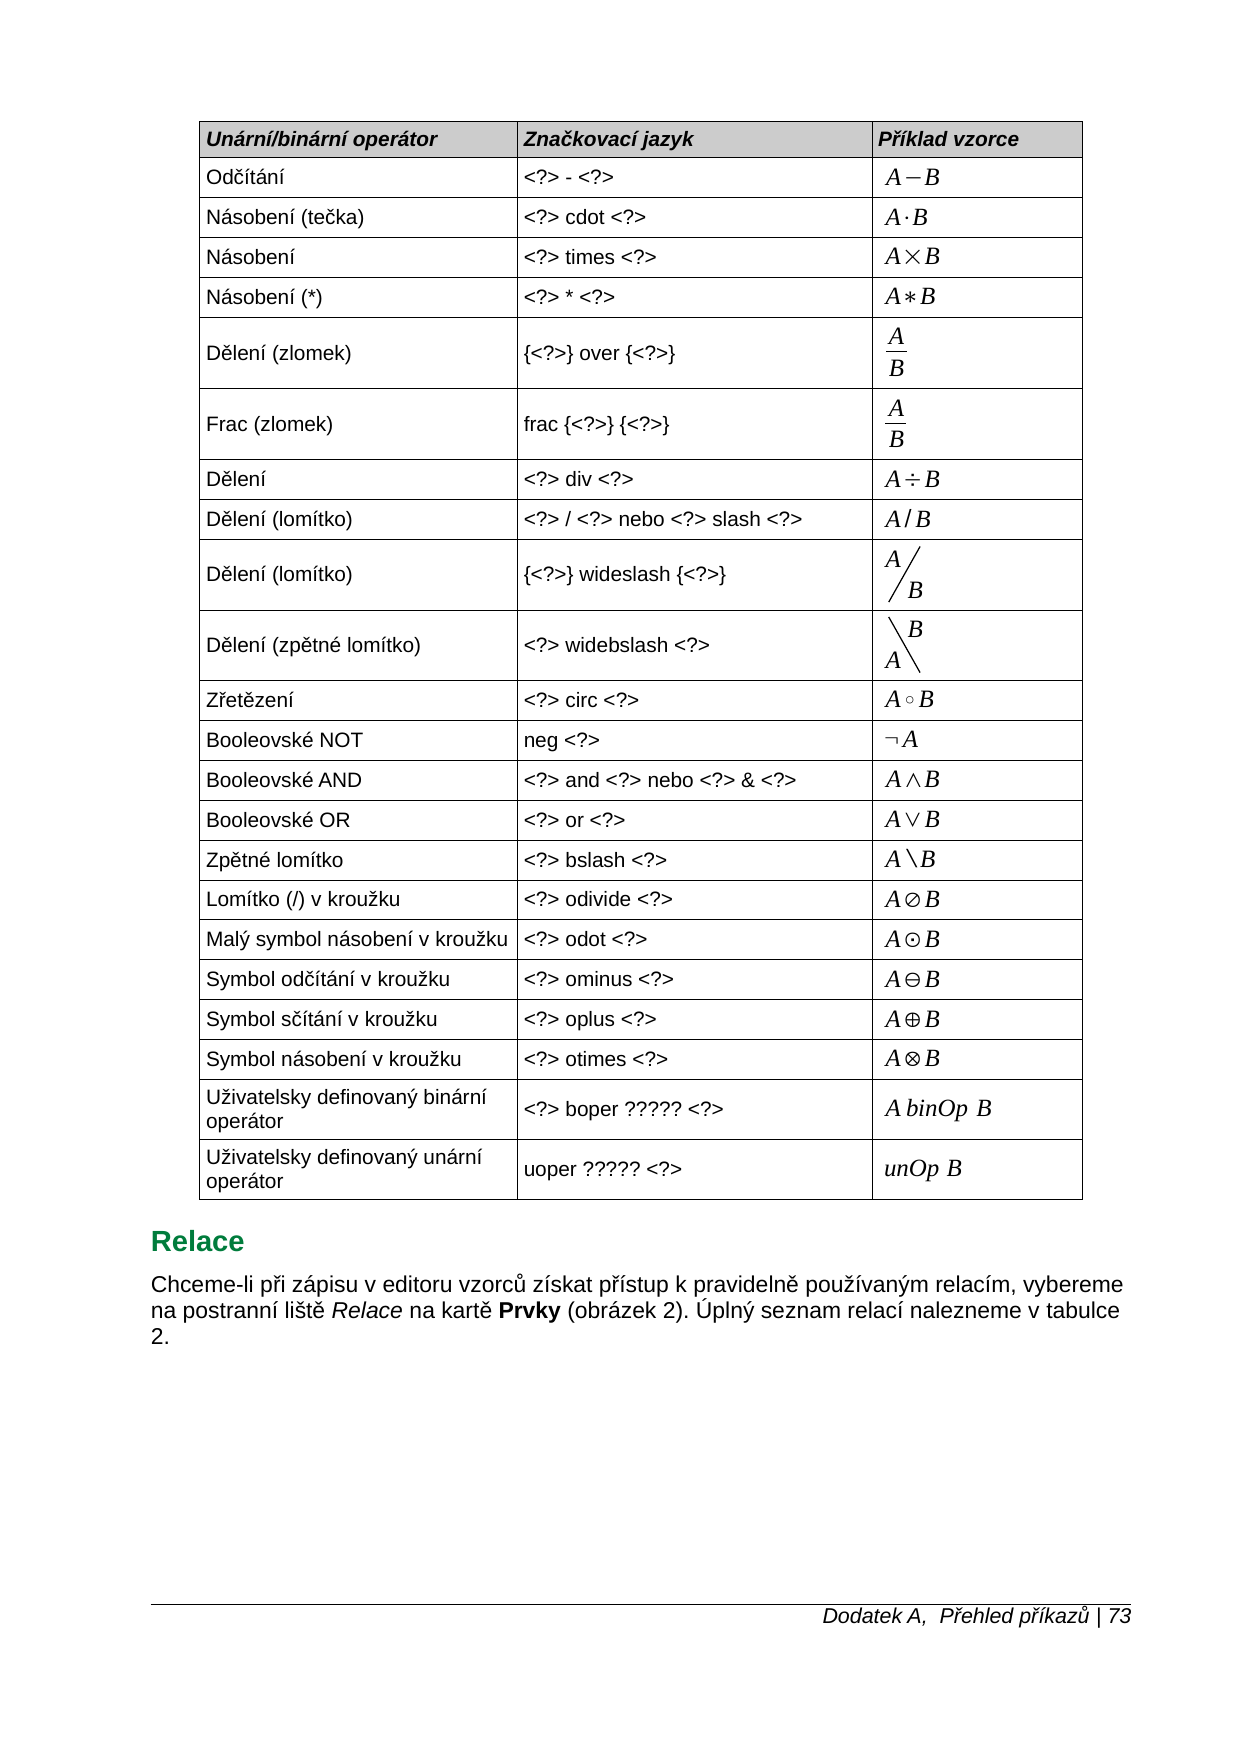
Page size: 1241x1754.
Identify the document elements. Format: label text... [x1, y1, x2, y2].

text Chceme-li při zápisu v editoru vzorců získat přístup k pravidelně používaným relacím, vybereme na postranní liště Relace na kartě Prvky (obrázek 2). Úplný seznam relací nalezneme v tabulce 2. [151, 1271, 1131, 1349]
table_cell Zřetězení [200, 681, 517, 720]
table_cell Lomítko (/) v kroužku [200, 881, 517, 919]
table_cell [873, 238, 1082, 277]
table_cell <?> odivide <?> [518, 881, 872, 919]
table_cell [873, 318, 1082, 388]
table_cell <?> and <?> nebo <?> & <?> [518, 761, 872, 800]
table_cell <?> cdot <?> [518, 198, 872, 237]
table_cell Frac (zlomek) [200, 389, 517, 459]
table_cell <?> - <?> [518, 158, 872, 197]
table_cell {<?>} over {<?>} [518, 318, 872, 388]
table_cell [873, 960, 1082, 999]
table_cell [873, 1040, 1082, 1079]
table_cell <?> bslash <?> [518, 841, 872, 879]
table_cell [873, 881, 1082, 919]
table_cell Symbol sčítání v kroužku [200, 1000, 517, 1039]
table_cell Dělení (lomítko) [200, 540, 517, 609]
table_cell <?> otimes <?> [518, 1040, 872, 1079]
table_cell [873, 158, 1082, 197]
table_cell <?> div <?> [518, 460, 872, 499]
table_cell <?> widebslash <?> [518, 611, 872, 680]
table_cell [873, 920, 1082, 959]
table_header Značkovací jazyk [518, 122, 872, 157]
subtitle Relace [151, 1224, 1131, 1258]
table_cell <?> odot <?> [518, 920, 872, 959]
table_cell <?> or <?> [518, 801, 872, 839]
table_cell frac {<?>} {<?>} [518, 389, 872, 459]
table_header Unární/binární operátor [200, 122, 517, 157]
table_cell <?> ominus <?> [518, 960, 872, 999]
table_cell Dělení (zlomek) [200, 318, 517, 388]
table_cell [873, 681, 1082, 720]
table_cell [873, 389, 1082, 459]
table_cell Dělení (zpětné lomítko) [200, 611, 517, 680]
table_cell [873, 1140, 1082, 1199]
table_cell neg <?> [518, 721, 872, 760]
table_cell <?> times <?> [518, 238, 872, 277]
table_cell Malý symbol násobení v kroužku [200, 920, 517, 959]
table_cell [873, 500, 1082, 539]
table_cell [873, 611, 1082, 680]
table_cell <?> boper ????? <?> [518, 1080, 872, 1139]
table_cell Booleovské AND [200, 761, 517, 800]
table_cell {<?>} wideslash {<?>} [518, 540, 872, 609]
table_cell Odčítání [200, 158, 517, 197]
table_header Příklad vzorce [873, 122, 1082, 157]
table_cell <?> oplus <?> [518, 1000, 872, 1039]
table_cell [873, 841, 1082, 879]
table_cell Dělení (lomítko) [200, 500, 517, 539]
table_cell Uživatelsky definovaný binární operátor [200, 1080, 517, 1139]
table_cell [873, 1080, 1082, 1139]
table_cell uoper ????? <?> [518, 1140, 872, 1199]
table_cell Symbol odčítání v kroužku [200, 960, 517, 999]
table_cell [873, 1000, 1082, 1039]
table_cell Booleovské OR [200, 801, 517, 839]
table_cell [873, 761, 1082, 800]
table_cell [873, 460, 1082, 499]
table_cell [873, 278, 1082, 317]
table_cell Násobení [200, 238, 517, 277]
table_cell Násobení (*) [200, 278, 517, 317]
table_cell Booleovské NOT [200, 721, 517, 760]
table_cell Násobení (tečka) [200, 198, 517, 237]
table_cell Symbol násobení v kroužku [200, 1040, 517, 1079]
table_cell <?> * <?> [518, 278, 872, 317]
table_cell <?> circ <?> [518, 681, 872, 720]
table_cell Dělení [200, 460, 517, 499]
table_cell [873, 801, 1082, 839]
table_cell [873, 540, 1082, 609]
table_cell <?> / <?> nebo <?> slash <?> [518, 500, 872, 539]
table_cell [873, 721, 1082, 760]
table_cell [873, 198, 1082, 237]
table_cell Uživatelsky definovaný unární operátor [200, 1140, 517, 1199]
table_cell Zpětné lomítko [200, 841, 517, 879]
